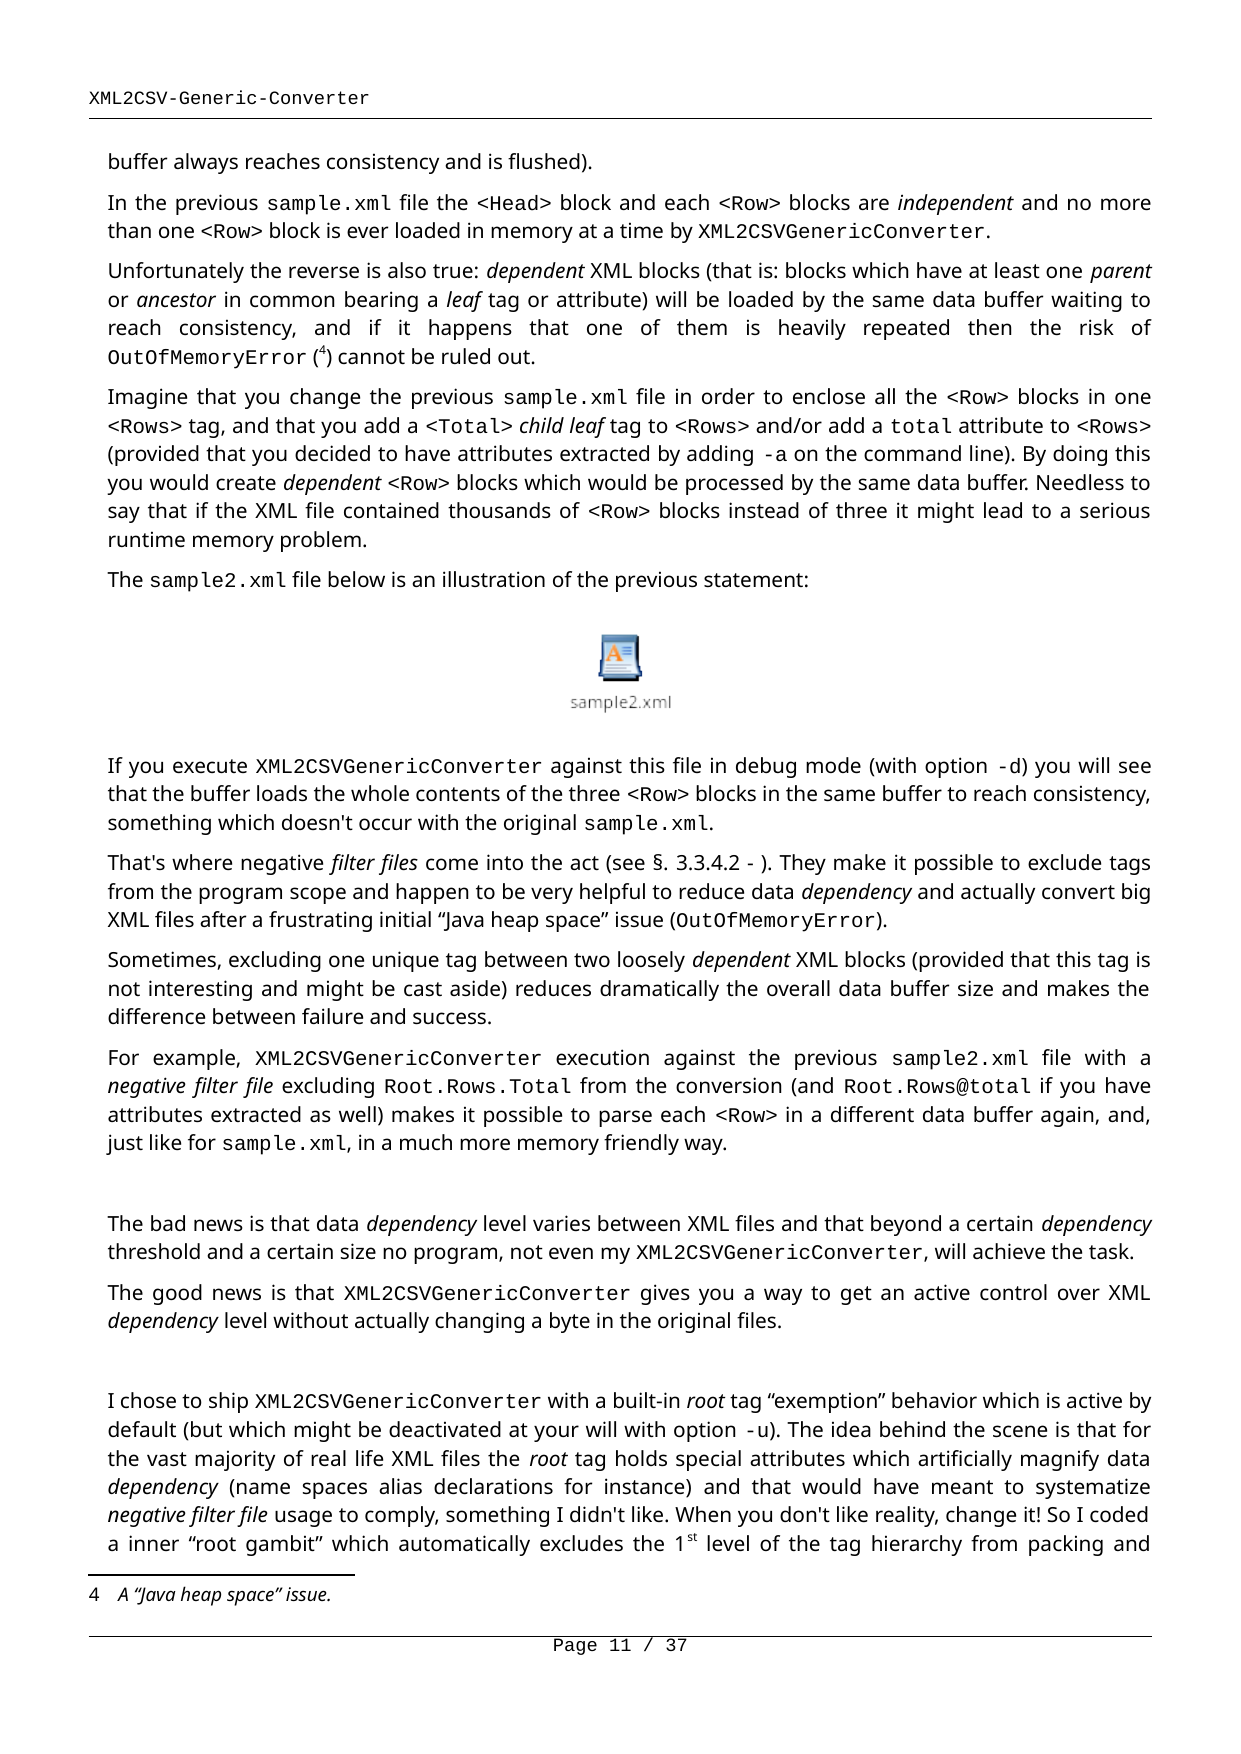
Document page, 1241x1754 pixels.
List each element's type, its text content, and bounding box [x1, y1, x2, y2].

text I chose to ship XML2CSVGenericConverter with a built-in root tag “exemption” behavior which is active by default (but which might be deactivated at your will with option -u). The idea behind the scene is that for the vast majority of real life XML files the root tag holds special attributes which artificially magnify data dependency (name spaces alias declarations for instance) and that would have meant to systematize negative filter file usage to comply, something I didn't like. When you don't like reality, change it! So I coded a inner “root gambit” which automatically excludes the 1st level of the tag hierarchy from packing and [107, 1387, 1152, 1557]
text If you execute XML2CSVGenericConverter against this file in debug mode (with option -d) you will see that the buffer loads the whole contents of the three <Row> blocks in the same buffer to reach consistency, something which doesn't occur with the original sample.xml. [107, 646, 1152, 837]
text For example, XML2CSVGenericConverter execution against the previous sample2.xml file with a negative filter file excluding Root.Rows.Total from the conversion (and Root.Rows@total if you have attributes extracted as well) makes it possible to parse each <Row> in a different data buffer again, and, just like for sample.xml, in a much more memory friendly way. [107, 1043, 1152, 1157]
text The bad news is that data dependency level varies between XML files and that beyond a certain dependency threshold and a certain size no program, not even my XML2CSVGenericConverter, will achieve the task. [107, 1209, 1152, 1266]
text The good news is that XML2CSVGenericConverter gives you a way to get an active control over XML dependency level without actually changing a byte in the original files. [107, 1278, 1152, 1334]
text Unfortunately the reverse is also true: dependent XML blocks (that is: blocks which have at least one parent or ancestor in common bearing a leaf tag or attribute) will be loaded by the same data buffer waiting to reach consistency, and if it happens that one of them is heavily repeated then the risk of OutOfMemoryError () cannot be ruled out. [107, 257, 1152, 370]
text Imagine that you change the previous sample.xml file in order to enclose all the <Row> blocks in one <Rows> tag, and that you add a <Total> child leaf tag to <Rows> and/or add a total attribute to <Rows> (provided that you decided to have attributes extracted by adding -a on the command line). By doing this you would create dependent <Row> blocks which would be processed by the same data buffer. Needless to say that if the XML file contained thousands of <Row> blocks instead of three it might lead to a serious runtime memory problem. [107, 382, 1152, 553]
text That's where negative filter files come into the act (see §. 3.3.4.2 - ). They make it possible to exclude tags from the program scope and happen to be very helpful to reduce data dependency and actually convert big XML files after a frustrating initial “Java heap space” issue (OutOfMemoryError). [107, 848, 1152, 934]
text A “Java heap space” issue. [88, 1581, 1152, 1606]
text The sample2.xml file below is an illustration of the previous statement: [107, 565, 1152, 594]
text buffer always reaches consistency and is flushed). [107, 147, 1152, 176]
text Sometimes, excluding one unique tag between two loosely dependent XML blocks (provided that this tag is not interesting and might be cast aside) reduces dramatically the overall data buffer size and makes the difference between failure and success. [107, 946, 1152, 1031]
text In the previous sample.xml file the <Head> block and each <Row> blocks are independent and no more than one <Row> block is ever loaded in memory at a time by XML2CSVGenericConverter. [107, 188, 1152, 245]
